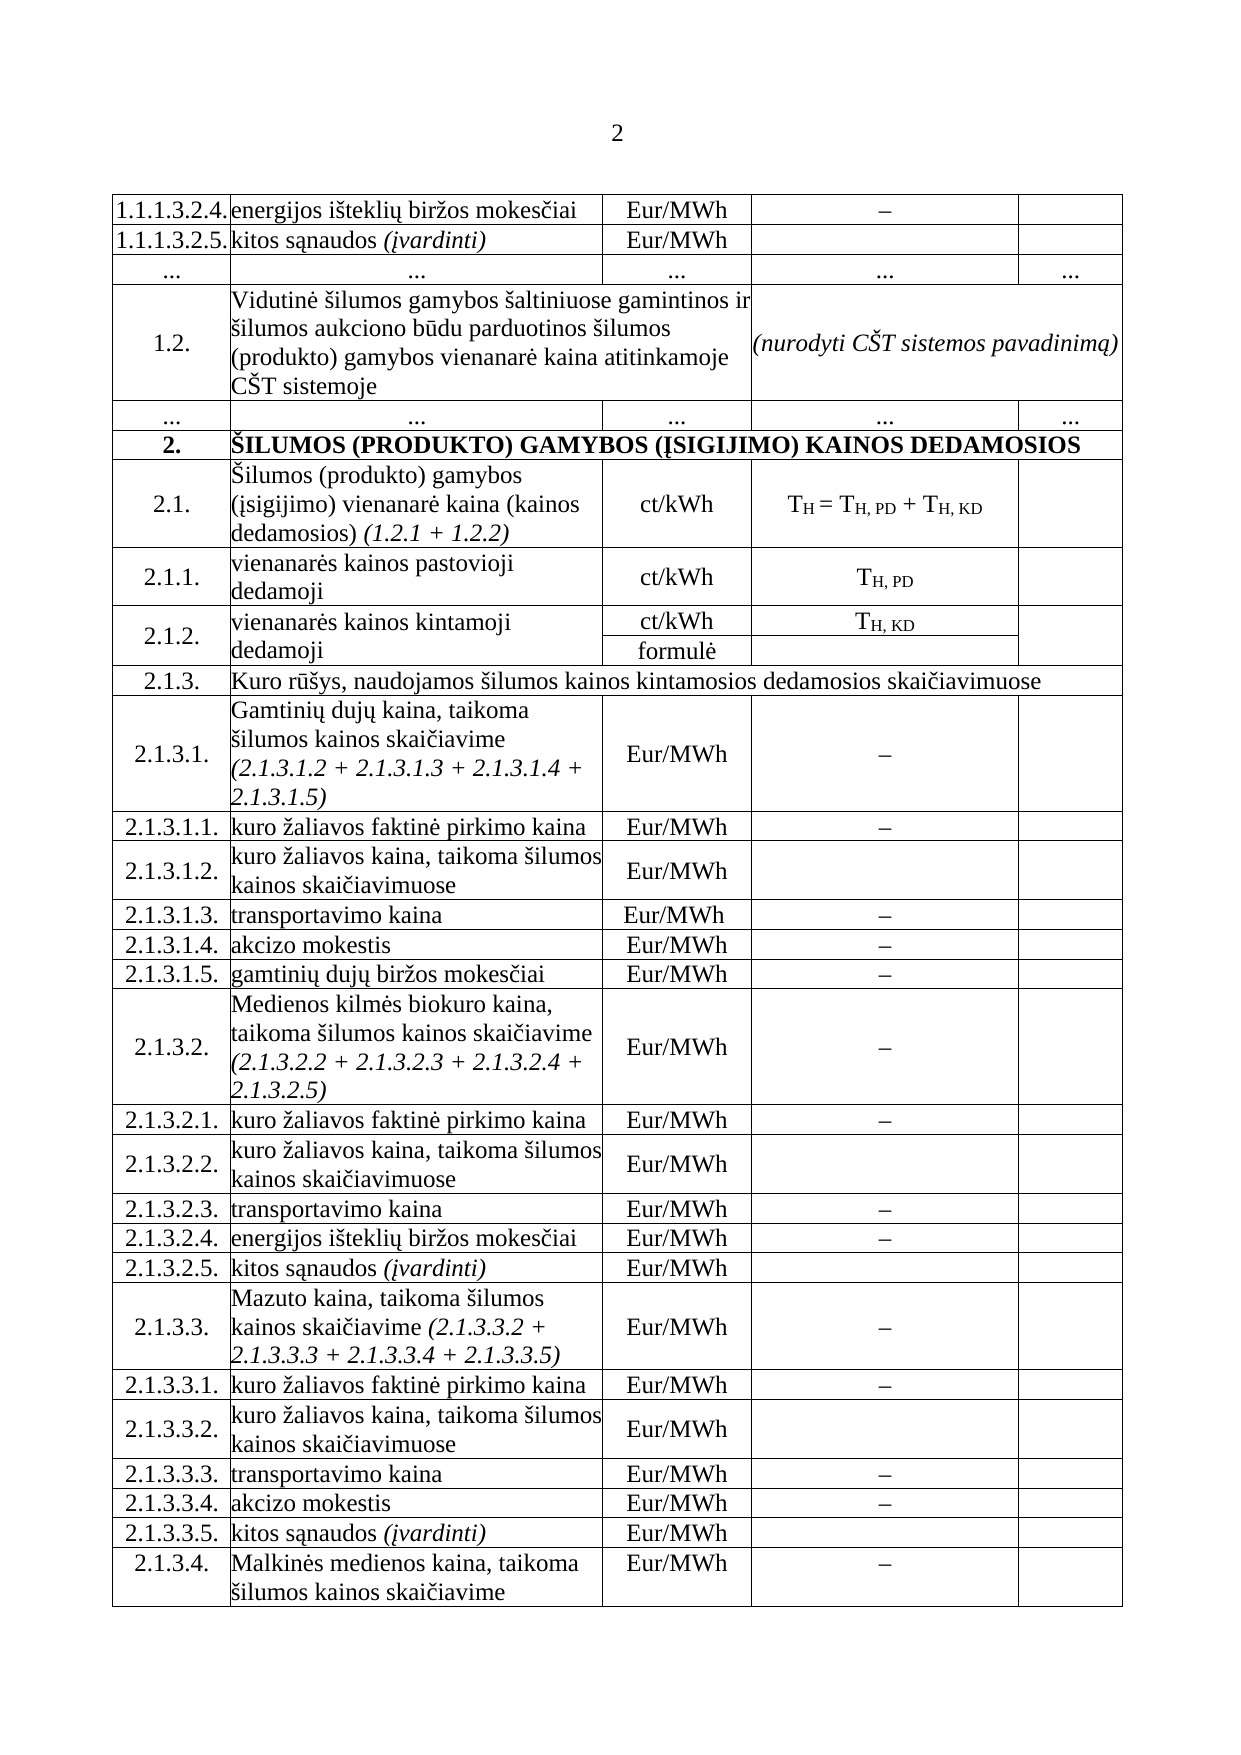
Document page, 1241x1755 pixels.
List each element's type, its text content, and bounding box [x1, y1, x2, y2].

table_cell Eur/MWh [603, 1518, 751, 1547]
table_cell Eur/MWh [603, 696, 751, 811]
table_cell [1019, 960, 1122, 988]
table_cell 2.1.3.1.5. [113, 960, 230, 988]
table_cell 2.1.3.1.4. [113, 930, 230, 958]
table_cell 2.1.3.2.3. [113, 1194, 230, 1222]
table_cell Eur/MWh [603, 930, 751, 958]
table_cell [1019, 812, 1122, 840]
table_cell ... [231, 255, 602, 284]
table_cell [1019, 1253, 1122, 1282]
table_cell Eur/MWh [603, 989, 751, 1104]
table_cell 2.1. [113, 460, 230, 547]
table_cell Eur/MWh [603, 1194, 751, 1222]
table_cell 2.1.3.3.5. [113, 1518, 230, 1547]
table_cell [1019, 841, 1122, 899]
table_cell 2.1.3.1.3. [113, 900, 230, 929]
table_cell TH, PD [752, 548, 1018, 605]
table_cell [1019, 1518, 1122, 1547]
table_cell [752, 1253, 1018, 1282]
table_cell [1019, 1194, 1122, 1222]
table_cell Malkinės medienos kaina, taikoma šilumos kainos skaičiavime [231, 1548, 602, 1606]
table_cell (nurodyti CŠT sistemos pavadinimą) [752, 285, 1122, 400]
table_cell [1019, 225, 1122, 254]
table_cell transportavimo kaina [231, 1194, 602, 1222]
table_cell – [752, 900, 1018, 929]
table_cell Eur/MWh [603, 1548, 751, 1606]
table_cell 2.1.3.3.3. [113, 1459, 230, 1487]
table_cell Eur/MWh [603, 1459, 751, 1487]
table_cell gamtinių dujų biržos mokesčiai [231, 960, 602, 988]
table_cell [1019, 1548, 1122, 1606]
table_cell [1019, 195, 1122, 224]
table_cell – [752, 989, 1018, 1104]
table_cell Eur/MWh [603, 812, 751, 840]
table_cell Eur/MWh [603, 1224, 751, 1252]
table_cell [1019, 1283, 1122, 1369]
table_cell ct/kWh [603, 606, 751, 635]
table_cell kitos sąnaudos (įvardinti) [231, 225, 602, 254]
table_cell 2.1.3.1. [113, 696, 230, 811]
table_cell [1019, 1135, 1122, 1193]
table_cell Eur/MWh [603, 225, 751, 254]
table_cell – [752, 960, 1018, 988]
table_cell Eur/MWh [603, 841, 751, 899]
table_cell [752, 225, 1018, 254]
table_cell – [752, 696, 1018, 811]
table_cell [752, 636, 1018, 665]
table_cell 2.1.3.3.4. [113, 1489, 230, 1517]
table_cell Eur/MWh [603, 195, 751, 224]
table_cell 2.1.3.2.2. [113, 1135, 230, 1193]
table_cell – [752, 1459, 1018, 1487]
table_cell Eur/MWh [603, 1253, 751, 1282]
table_cell Eur/MWh [603, 1283, 751, 1369]
table_cell 2.1.3.2. [113, 989, 230, 1104]
table_cell TH = TH, PD + TH, KD [752, 460, 1018, 547]
table_cell 1.1.1.3.2.5. [113, 225, 230, 254]
table_cell – [752, 1224, 1018, 1252]
table_cell kitos sąnaudos (įvardinti) [231, 1253, 602, 1282]
table_cell 2.1.3.2.4. [113, 1224, 230, 1252]
table_cell kuro žaliavos faktinė pirkimo kaina [231, 1370, 602, 1399]
table_cell Eur/MWh [603, 900, 751, 929]
table_cell [1019, 548, 1122, 605]
table_cell Kuro rūšys, naudojamos šilumos kainos kintamosios dedamosios skaičiavimuose [231, 666, 1122, 694]
table_cell [752, 1400, 1018, 1458]
table_cell 2.1.3.1.1. [113, 812, 230, 840]
table_cell [1019, 900, 1122, 929]
table_cell kuro žaliavos kaina, taikoma šilumos kainos skaičiavimuose [231, 1400, 602, 1458]
table_cell akcizo mokestis [231, 930, 602, 958]
table_cell kuro žaliavos kaina, taikoma šilumos kainos skaičiavimuose [231, 1135, 602, 1193]
table_cell [1019, 606, 1122, 665]
table_cell energijos išteklių biržos mokesčiai [231, 1224, 602, 1252]
table_cell – [752, 195, 1018, 224]
table_cell Eur/MWh [603, 1135, 751, 1193]
table_cell Eur/MWh [603, 1370, 751, 1399]
table_cell 2. [113, 431, 230, 459]
table_cell transportavimo kaina [231, 1459, 602, 1487]
table_cell Eur/MWh [603, 1105, 751, 1134]
table_cell [1019, 1489, 1122, 1517]
table_cell ... [603, 401, 751, 429]
table_cell ... [113, 255, 230, 284]
table_cell [1019, 930, 1122, 958]
table_cell [752, 1518, 1018, 1547]
table_cell Eur/MWh [603, 960, 751, 988]
table_cell kuro žaliavos faktinė pirkimo kaina [231, 812, 602, 840]
table_cell 2.1.3. [113, 666, 230, 694]
table_cell – [752, 812, 1018, 840]
table_cell ... [113, 401, 230, 429]
table_cell [1019, 696, 1122, 811]
table_cell 2.1.3.3. [113, 1283, 230, 1369]
table_cell 1.1.1.3.2.4. [113, 195, 230, 224]
table_cell 2.1.3.3.1. [113, 1370, 230, 1399]
table_cell vienanarės kainos pastovioji dedamoji [231, 548, 602, 605]
table_cell Šilumos (produkto) gamybos (įsigijimo) vienanarė kaina (kainos dedamosios) (1.2.1 + 1.2.2) [231, 460, 602, 547]
table_cell ... [752, 401, 1018, 429]
table_cell ŠILUMOS (PRODUKTO) GAMYBOS (ĮSIGIJIMO) KAINOS DEDAMOSIOS [231, 431, 1122, 459]
table_cell 2.1.2. [113, 606, 230, 665]
table_cell Mazuto kaina, taikoma šilumos kainos skaičiavime (2.1.3.3.2 + 2.1.3.3.3 + 2.1.3.3.4 + 2.1.3.3.5) [231, 1283, 602, 1369]
table_cell Vidutinė šilumos gamybos šaltiniuose gamintinos ir šilumos aukciono būdu parduotinos šilumos (produkto) gamybos vienanarė kaina atitinkamoje CŠT sistemoje [231, 285, 751, 400]
table_cell vienanarės kainos kintamoji dedamoji [231, 606, 602, 665]
table_cell ct/kWh [603, 460, 751, 547]
table_cell transportavimo kaina [231, 900, 602, 929]
table_cell ct/kWh [603, 548, 751, 605]
table_cell kuro žaliavos kaina, taikoma šilumos kainos skaičiavimuose [231, 841, 602, 899]
table_cell 2.1.3.2.5. [113, 1253, 230, 1282]
table_cell ... [231, 401, 602, 429]
table_cell – [752, 1370, 1018, 1399]
table_cell – [752, 1489, 1018, 1517]
table_cell 2.1.3.3.2. [113, 1400, 230, 1458]
table_cell ... [752, 255, 1018, 284]
table_cell [1019, 1105, 1122, 1134]
table_cell – [752, 1194, 1018, 1222]
table_cell [752, 841, 1018, 899]
table_cell [1019, 1224, 1122, 1252]
table_cell ... [603, 255, 751, 284]
table_cell TH, KD [752, 606, 1018, 635]
table_cell [1019, 460, 1122, 547]
table_cell Eur/MWh [603, 1489, 751, 1517]
table_cell 2.1.3.1.2. [113, 841, 230, 899]
table_cell formulė [603, 636, 751, 665]
table_cell ... [1019, 255, 1122, 284]
table_cell Gamtinių dujų kaina, taikoma šilumos kainos skaičiavime (2.1.3.1.2 + 2.1.3.1.3 + 2.1.3.1.4 + 2.1.3.1.5) [231, 696, 602, 811]
table_cell kuro žaliavos faktinė pirkimo kaina [231, 1105, 602, 1134]
table_cell [1019, 989, 1122, 1104]
table_cell – [752, 1548, 1018, 1606]
table_cell [1019, 1459, 1122, 1487]
table_cell Medienos kilmės biokuro kaina, taikoma šilumos kainos skaičiavime (2.1.3.2.2 + 2.1.3.2.3 + 2.1.3.2.4 + 2.1.3.2.5) [231, 989, 602, 1104]
table_cell energijos išteklių biržos mokesčiai [231, 195, 602, 224]
table_cell kitos sąnaudos (įvardinti) [231, 1518, 602, 1547]
table_cell ... [1019, 401, 1122, 429]
table_cell [1019, 1400, 1122, 1458]
table_cell [752, 1135, 1018, 1193]
table_cell 2.1.1. [113, 548, 230, 605]
table_cell – [752, 1105, 1018, 1134]
table_cell 2.1.3.4. [113, 1548, 230, 1606]
table_cell akcizo mokestis [231, 1489, 602, 1517]
table_cell [1019, 1370, 1122, 1399]
table_cell – [752, 930, 1018, 958]
table_cell 2.1.3.2.1. [113, 1105, 230, 1134]
table_cell Eur/MWh [603, 1400, 751, 1458]
table_cell 1.2. [113, 285, 230, 400]
table_cell – [752, 1283, 1018, 1369]
